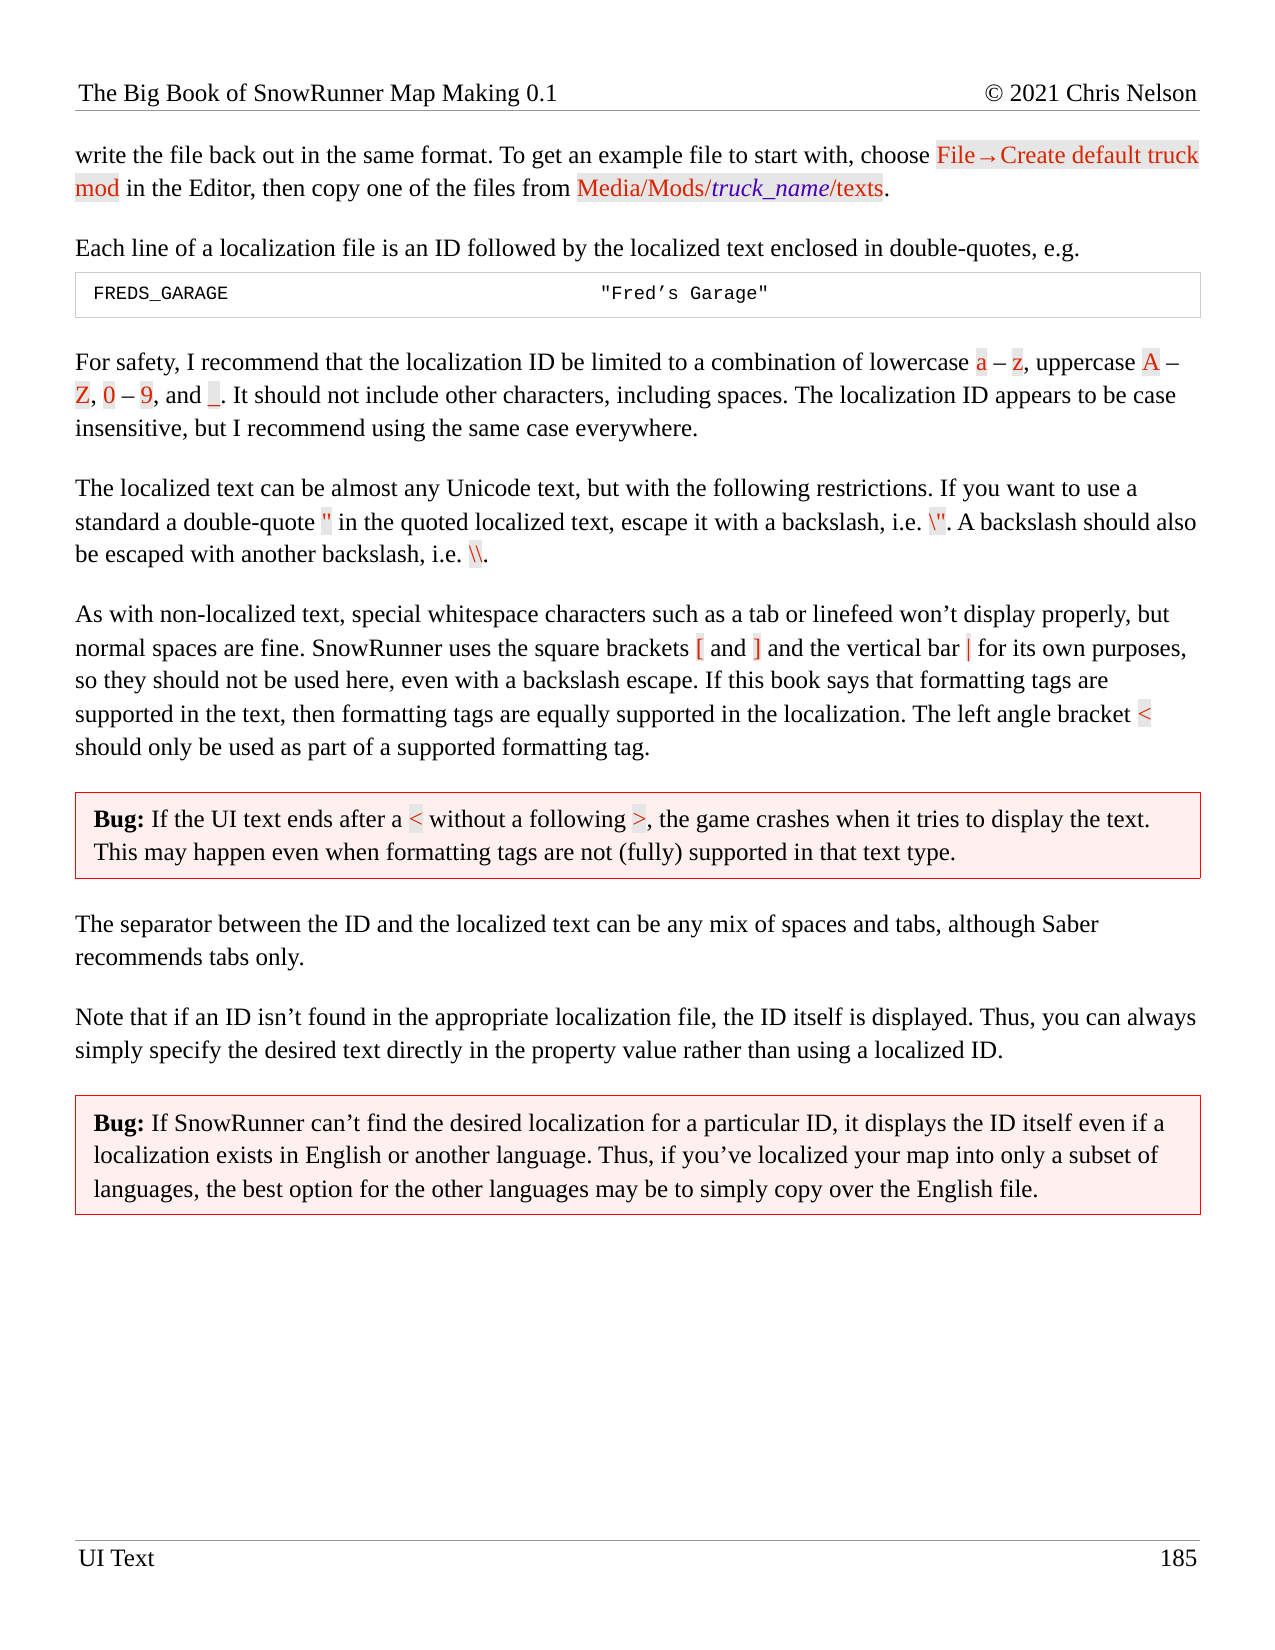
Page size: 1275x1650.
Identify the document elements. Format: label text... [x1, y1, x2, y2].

text The localized text can be almost any Unicode text, but with the following restrictions. If you want to use a standard a double-quote " in the quoted localized text, escape it with a backslash, i.e. \". A backslash should also be escaped with another backslash, i.e. \\. [75, 473, 1200, 568]
list If the UI text ends after a < without a following >, the game crashes when it tries to display the text. This may happen even when formatting tags are not (fully) supported in that text type. [76, 793, 1200, 878]
text FREDS_GARAGE "Fred’s Garage" [76, 273, 1200, 317]
text For safety, I recommend that the localization ID be limited to a combination of lowercase a – z, uppercase A – Z, 0 – 9, and _. It should not include other characters, including spaces. The localization ID appears to be case insensitive, but I recommend using the same case everywhere. [75, 347, 1200, 442]
text Note that if an ID isn’t found in the appropriate localization file, the ID itself is displayed. Thus, you can always simply specify the desired text directly in the property value rather than using a localized ID. [75, 1002, 1200, 1064]
text Each line of a localization file is an ID followed by the localized text enclosed in double-quotes, e.g. [75, 233, 1200, 262]
text write the file back out in the same format. To get an example file to start with, choose File→Create default truck mod in the Editor, then copy one of the files from Media/Mods/truck_name/texts. [75, 140, 1200, 202]
list If SnowRunner can’t find the desired localization for a particular ID, it displays the ID itself even if a localization exists in English or another language. Thus, if you’ve localized your map into only a subset of languages, the best option for the other languages may be to simply copy over the English file. [76, 1096, 1200, 1214]
text As with non-localized text, special whitespace characters such as a tab or linefeed won’t display properly, but normal spaces are fine. SnowRunner uses the square brackets [ and ] and the vertical bar | for its own purposes, so they should not be used here, even with a backslash escape. If this book says that formatting tags are supported in the text, then formatting tags are equally supported in the localization. The left angle bracket < should only be used as part of a supported formatting tag. [75, 599, 1200, 760]
text The separator between the ID and the localized text can be any mix of spaces and tabs, although Saber recommends tabs only. [75, 909, 1200, 971]
